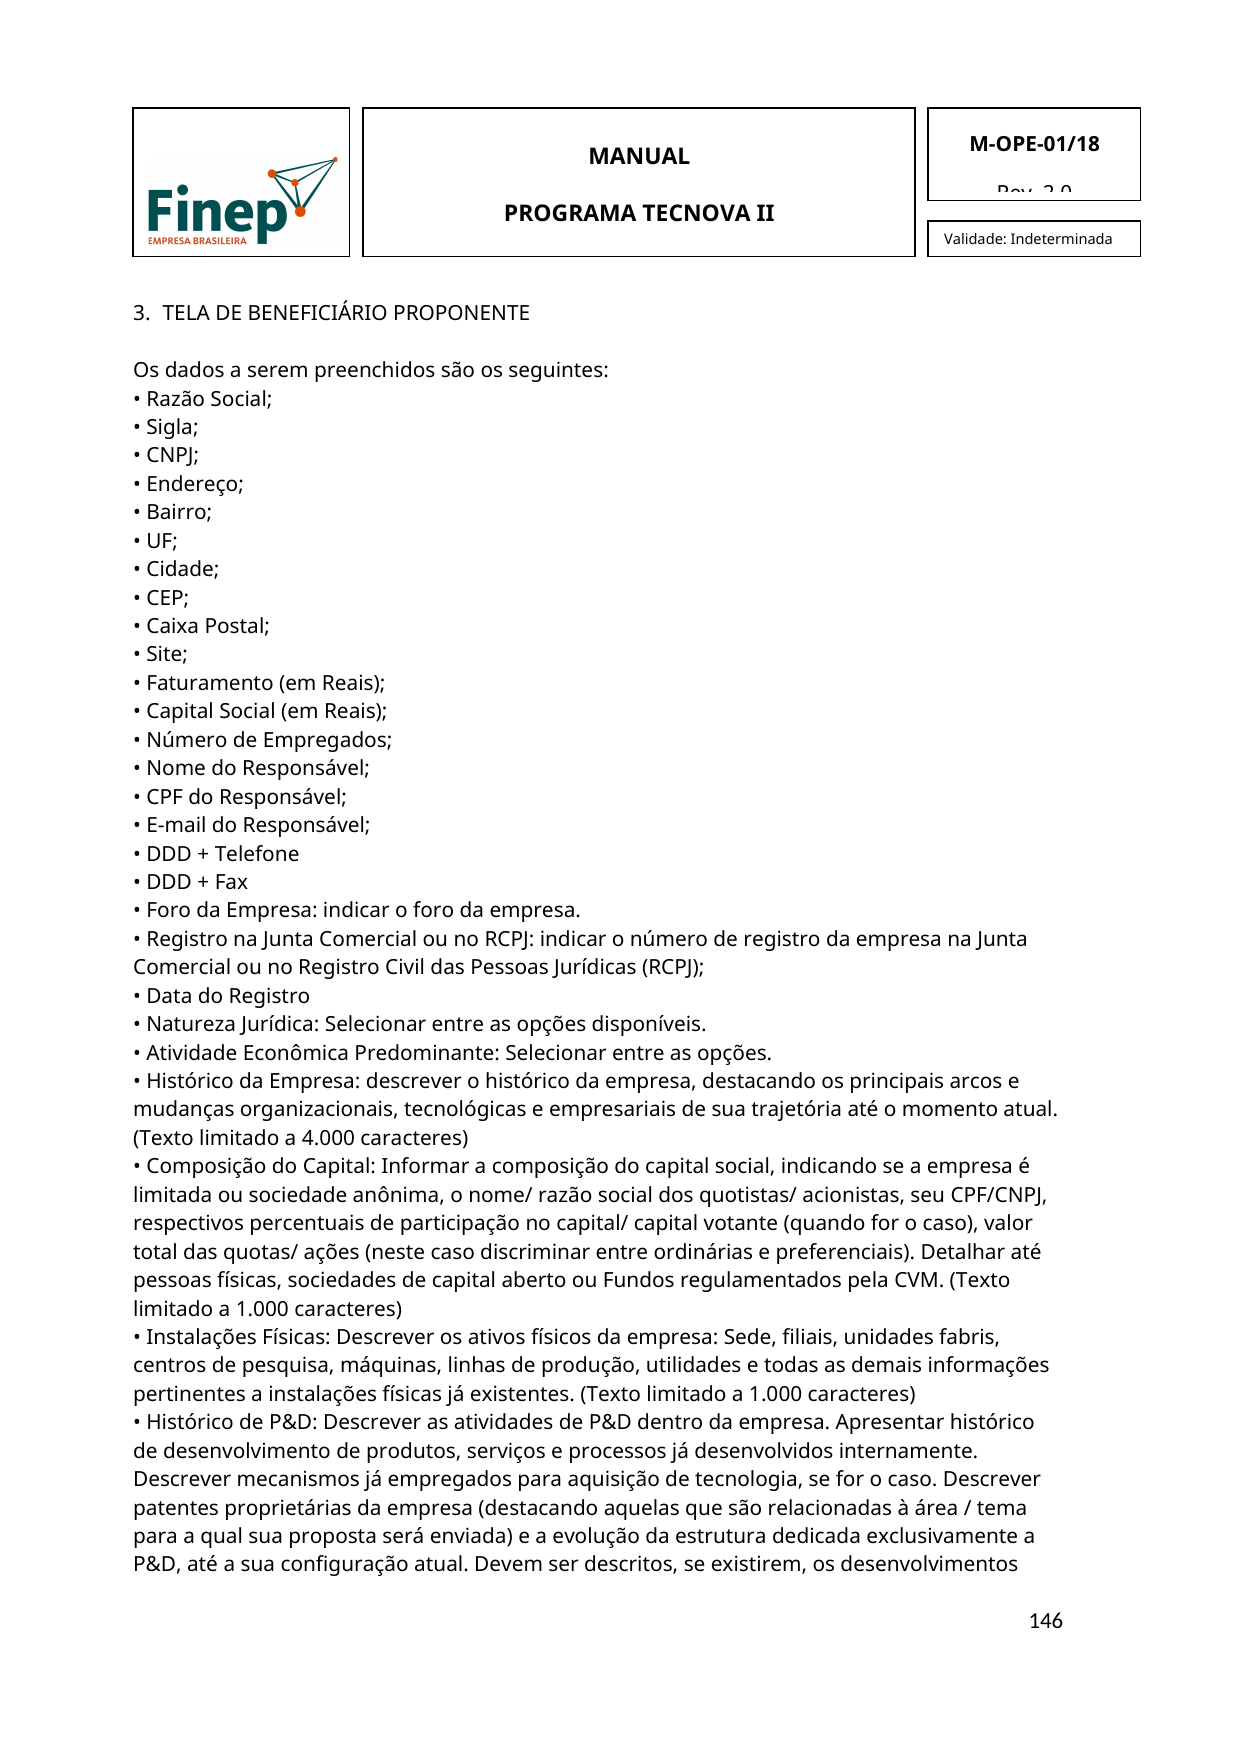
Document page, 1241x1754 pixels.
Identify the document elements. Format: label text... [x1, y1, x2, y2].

text • Site; [133, 639, 1063, 668]
text • Bairro; [133, 497, 1063, 526]
text • E-mail do Responsável; [133, 810, 1063, 839]
text • Capital Social (em Reais); [133, 696, 1063, 725]
text • Número de Empregados; [133, 725, 1063, 753]
text • CPF do Responsável; [133, 782, 1063, 810]
text • CNPJ; [133, 441, 1063, 469]
text • Data do Registro [133, 981, 1063, 1009]
text Os dados a serem preenchidos são os seguintes: [133, 355, 1063, 384]
text • Sigla; [133, 412, 1063, 441]
text • Histórico de P&D: Descrever as atividades de P&D dentro da empresa. Apresentar histórico de desenvolvimento de produtos, serviços e processos já desenvolvidos internamente. Descrever mecanismos já empregados para aquisição de tecnologia, se for o caso. Descrever patentes proprietárias da empresa (destacando aquelas que são relacionadas à área / tema para a qual sua proposta será enviada) e a evolução da estrutura dedicada exclusivamente a P&D, até a sua configuração atual. Devem ser descritos, se existirem, os desenvolvimentos [133, 1407, 1063, 1578]
text • CEP; [133, 583, 1063, 611]
text • Faturamento (em Reais); [133, 668, 1063, 696]
text • Atividade Econômica Predominante: Selecionar entre as opções. [133, 1038, 1063, 1066]
text • Instalações Físicas: Descrever os ativos físicos da empresa: Sede, filiais, unidades fabris, centros de pesquisa, máquinas, linhas de produção, utilidades e todas as demais informações pertinentes a instalações físicas já existentes. (Texto limitado a 1.000 caracteres) [133, 1322, 1063, 1407]
text • Endereço; [133, 469, 1063, 497]
text • Nome do Responsável; [133, 753, 1063, 782]
list TELA DE BENEFICIÁRIO PROPONENTE [133, 298, 1063, 327]
text • Composição do Capital: Informar a composição do capital social, indicando se a empresa é limitada ou sociedade anônima, o nome/ razão social dos quotistas/ acionistas, seu CPF/CNPJ, respectivos percentuais de participação no capital/ capital votante (quando for o caso), valor total das quotas/ ações (neste caso discriminar entre ordinárias e preferenciais). Detalhar até pessoas físicas, sociedades de capital aberto ou Fundos regulamentados pela CVM. (Texto limitado a 1.000 caracteres) [133, 1151, 1063, 1322]
text • Registro na Junta Comercial ou no RCPJ: indicar o número de registro da empresa na Junta Comercial ou no Registro Civil das Pessoas Jurídicas (RCPJ); [133, 924, 1063, 981]
text • UF; [133, 526, 1063, 554]
text • Caixa Postal; [133, 611, 1063, 639]
text • Cidade; [133, 554, 1063, 583]
text • DDD + Telefone [133, 839, 1063, 867]
text • Foro da Empresa: indicar o foro da empresa. [133, 896, 1063, 924]
text • DDD + Fax [133, 867, 1063, 896]
text • Razão Social; [133, 384, 1063, 412]
text • Natureza Jurídica: Selecionar entre as opções disponíveis. [133, 1009, 1063, 1038]
text • Histórico da Empresa: descrever o histórico da empresa, destacando os principais arcos e mudanças organizacionais, tecnológicas e empresariais de sua trajetória até o momento atual. (Texto limitado a 4.000 caracteres) [133, 1066, 1063, 1151]
